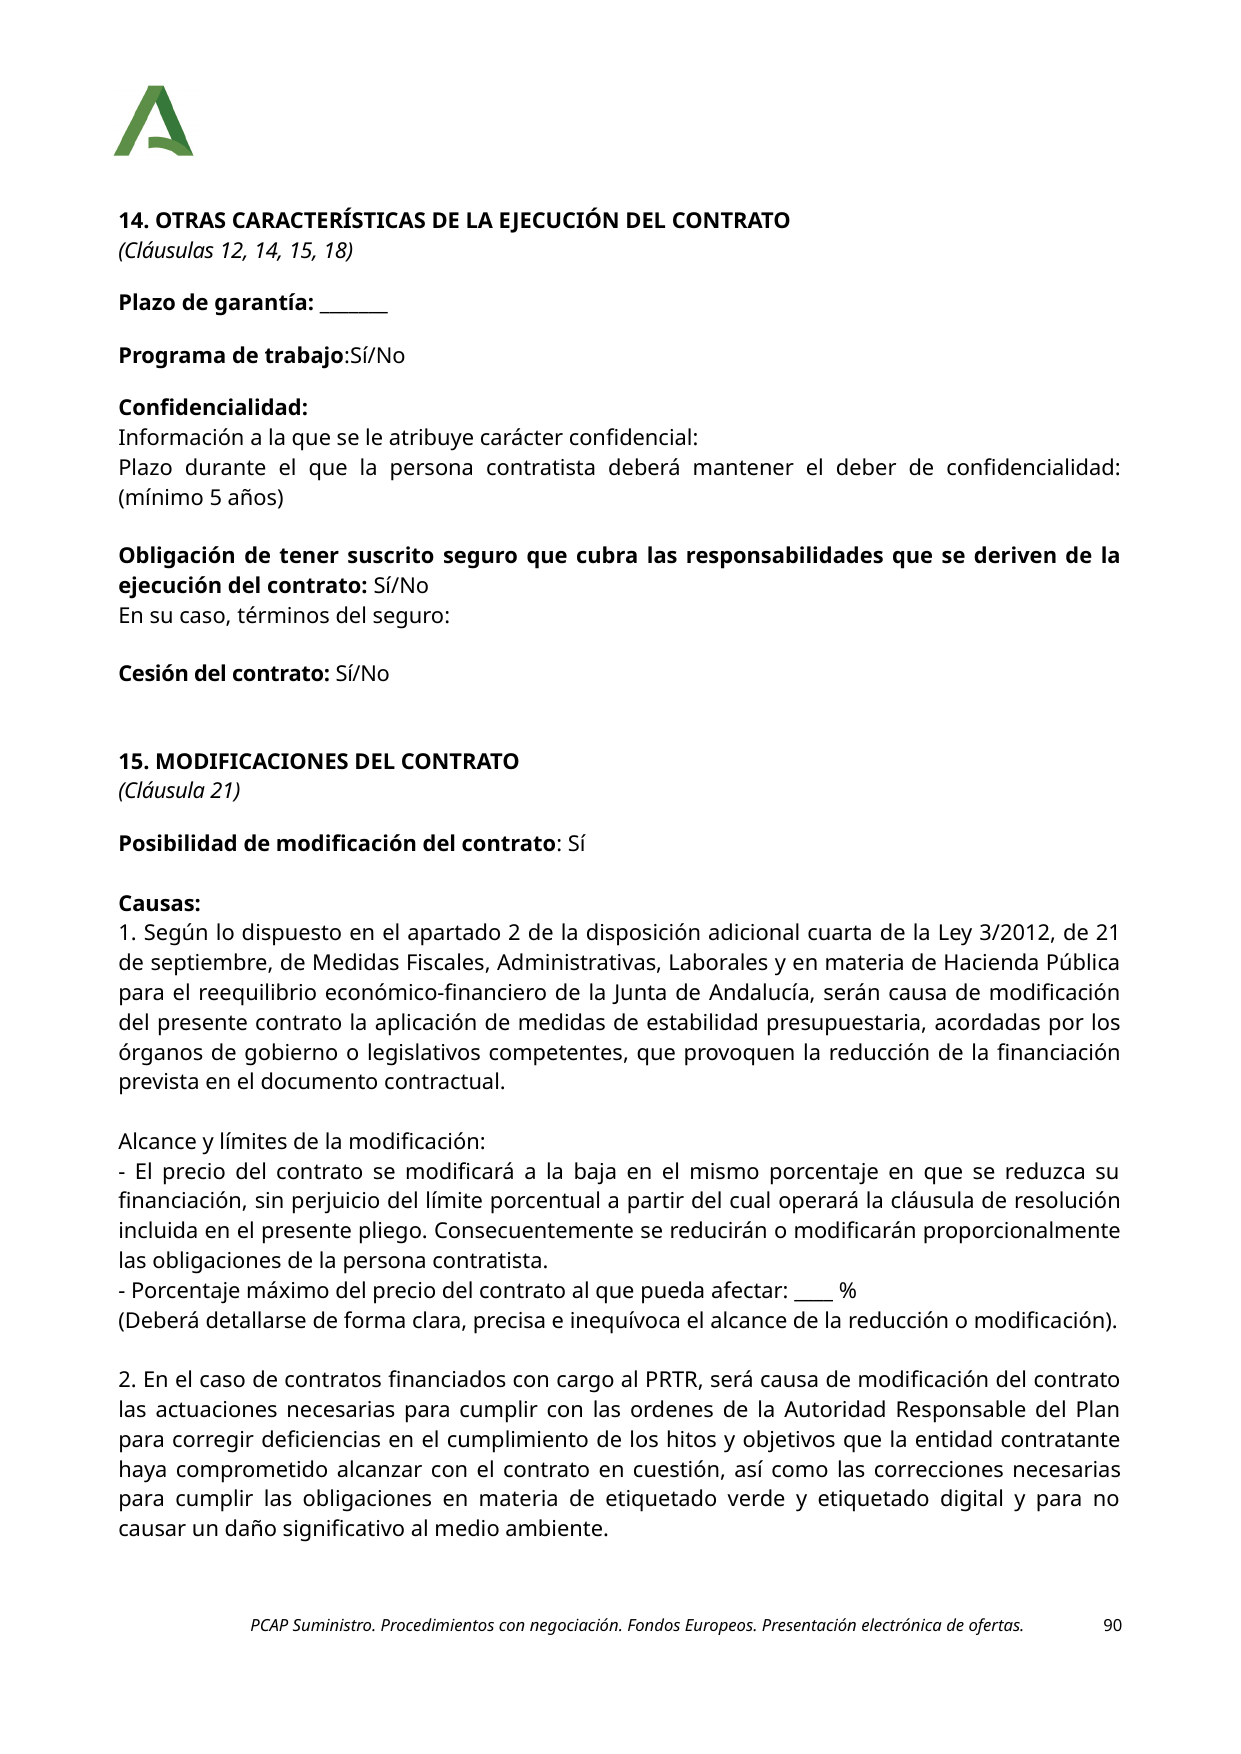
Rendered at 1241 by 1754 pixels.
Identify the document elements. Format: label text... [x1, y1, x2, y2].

text 2. En el caso de contratos financiados con cargo al PRTR, será causa de modificación del contrato las actuaciones necesarias para cumplir con las ordenes de la Autoridad Responsable del Plan para corregir deficiencias en el cumplimiento de los hitos y objetivos que la entidad contratante haya comprometido alcanzar con el contrato en cuestión, así como las correcciones necesarias para cumplir las obligaciones en materia de etiquetado verde y etiquetado digital y para no causar un daño significativo al medio ambiente. [118, 1364, 1122, 1543]
text Alcance y límites de la modificación: [118, 1126, 1122, 1156]
text - Porcentaje máximo del precio del contrato al que pueda afectar: ____ % [118, 1275, 1122, 1305]
text (Cláusulas 12, 14, 15, 18) [118, 235, 1122, 265]
text 14. OTRAS CARACTERÍSTICAS DE LA EJECUCIÓN DEL CONTRATO [118, 205, 1122, 235]
text 15. MODIFICACIONES DEL CONTRATO [118, 746, 1122, 776]
text Plazo de garantía: _______ [118, 287, 1122, 317]
text (Cláusula 21) [118, 776, 1122, 805]
text (Deberá detallarse de forma clara, precisa e inequívoca el alcance de la reducción o modificación). [118, 1305, 1122, 1334]
text Información a la que se le atribuye carácter confidencial: [118, 422, 1122, 452]
text Programa de trabajo:Sí/No [118, 340, 1122, 370]
text Obligación de tener suscrito seguro que cubra las responsabilidades que se deriven de la ejecución del contrato: Sí/No [118, 540, 1122, 600]
text Confidencialidad: [118, 392, 1122, 422]
text - El precio del contrato se modificará a la baja en el mismo porcentaje en que se reduzca su financiación, sin perjuicio del límite porcentual a partir del cual operará la cláusula de resolución incluida en el presente pliego. Consecuentemente se reducirán o modificarán proporcionalmente las obligaciones de la persona contratista. [118, 1156, 1122, 1275]
picture [109, 81, 198, 160]
text En su caso, términos del seguro: [118, 600, 1122, 630]
text Posibilidad de modificación del contrato: Sí [118, 828, 1122, 858]
text Plazo durante el que la persona contratista deberá mantener el deber de confidencialidad: (mínimo 5 años) [118, 452, 1122, 512]
text 1. Según lo dispuesto en el apartado 2 de la disposición adicional cuarta de la Ley 3/2012, de 21 de septiembre, de Medidas Fiscales, Administrativas, Laborales y en materia de Hacienda Pública para el reequilibrio económico-financiero de la Junta de Andalucía, serán causa de modificación del presente contrato la aplicación de medidas de estabilidad presupuestaria, acordadas por los órganos de gobierno o legislativos competentes, que provoquen la reducción de la financiación prevista en el documento contractual. [118, 917, 1122, 1096]
text Causas: [118, 888, 1122, 917]
text Cesión del contrato: Sí/No [118, 658, 1122, 688]
